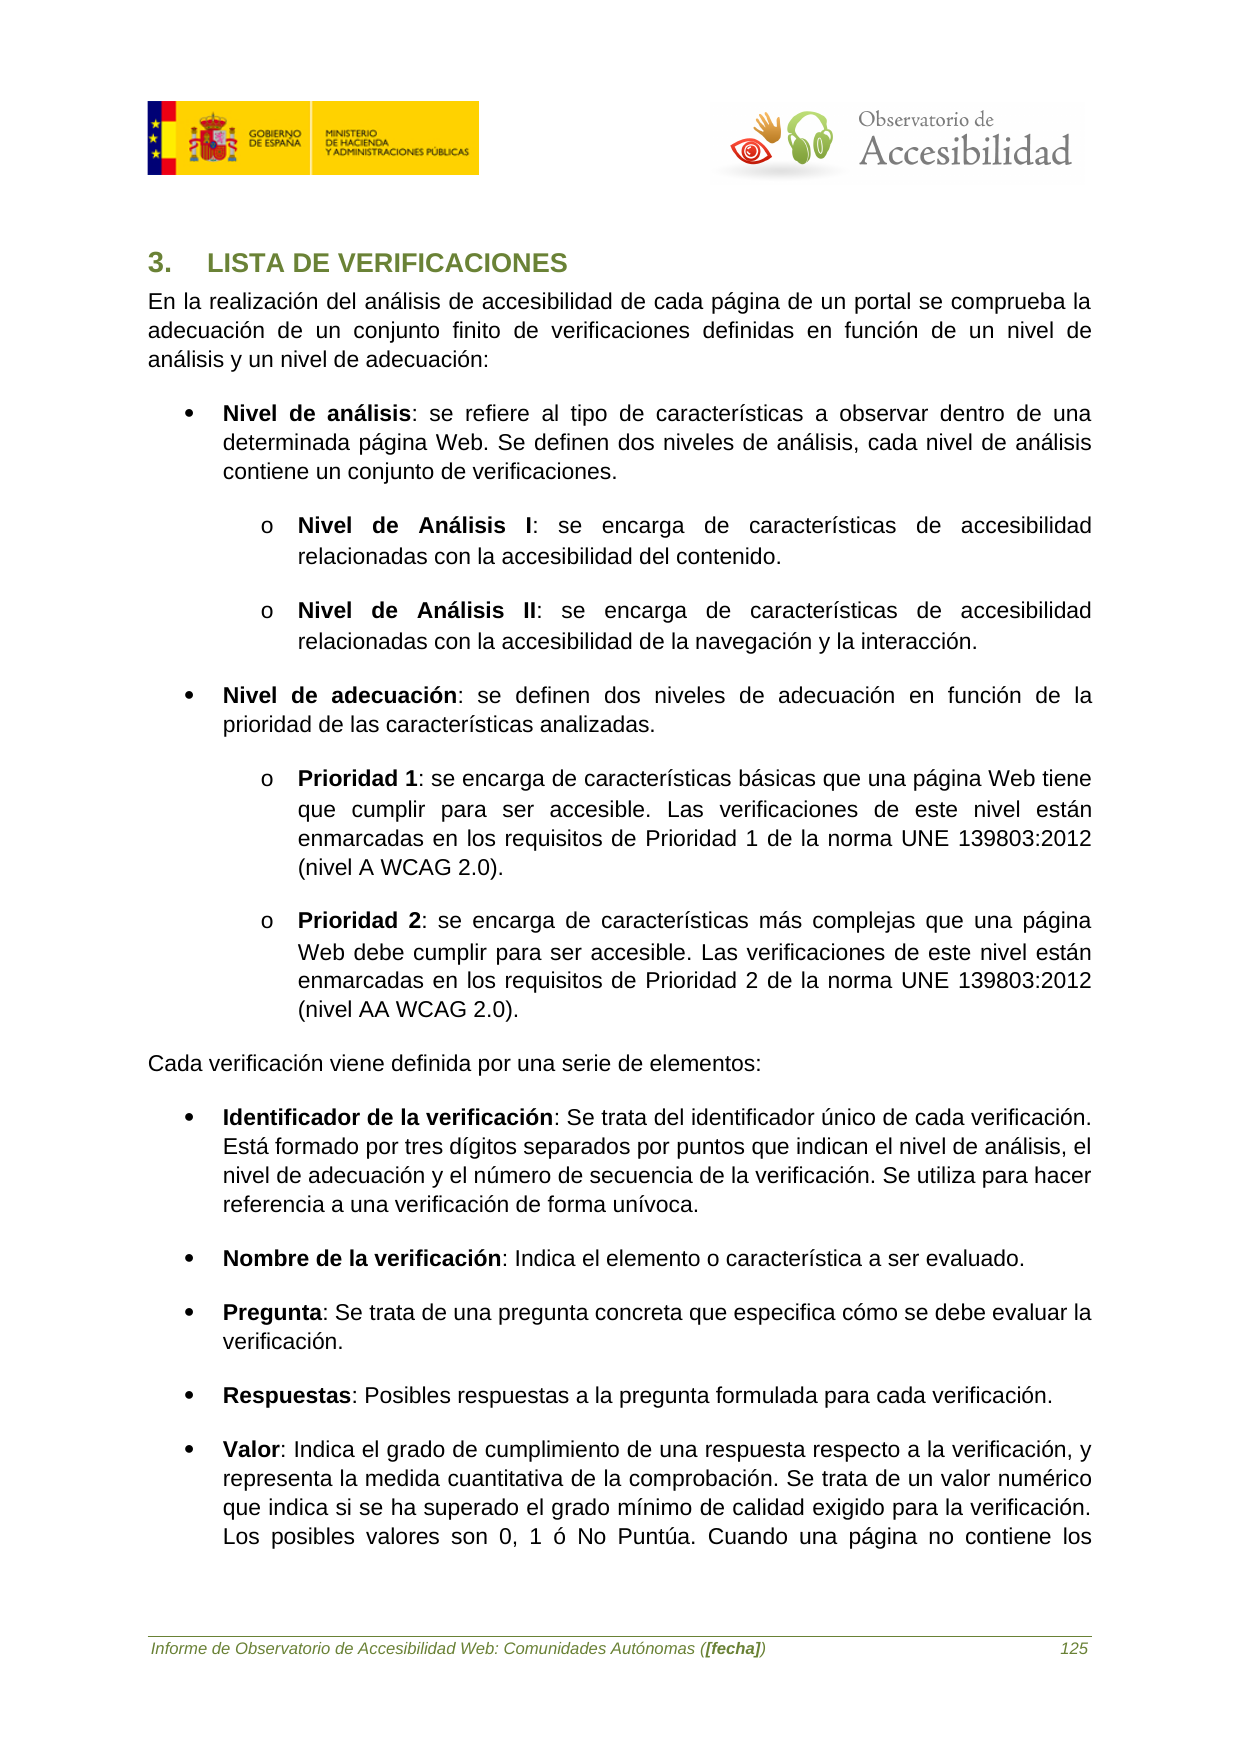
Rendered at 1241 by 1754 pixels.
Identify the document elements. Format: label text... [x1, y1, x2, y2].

picture [147, 101, 479, 175]
list Prioridad 1: se encarga de características básicas que una página Web tiene que cumplir para ser accesible. Las verificaciones de este nivel están enmarcadas en los requisitos de Prioridad 1 de la norma UNE 139803:2012 (nivel A WCAG 2.0). [260, 765, 1092, 880]
text En la realización del análisis de accesibilidad de cada página de un portal se comprueba la adecuación de un conjunto finito de verificaciones definidas en función de un nivel de análisis y un nivel de adecuación: [148, 288, 1092, 372]
list Nivel de análisis: se refiere al tipo de características a observar dentro de una determinada página Web. Se definen dos niveles de análisis, cada nivel de análisis contiene un conjunto de verificaciones. [185, 400, 1092, 484]
text Cada verificación viene definida por una serie de elementos: [148, 1050, 1092, 1077]
list Nivel de Análisis II: se encarga de características de accesibilidad relacionadas con la accesibilidad de la navegación y la interacción. [260, 597, 1092, 654]
list Respuestas: Posibles respuestas a la pregunta formulada para cada verificación. [185, 1382, 1092, 1408]
list Nombre de la verificación: Indica el elemento o característica a ser evaluado. [185, 1245, 1092, 1271]
subtitle Lista de verificaciones [148, 245, 1092, 278]
list Nivel de adecuación: se definen dos niveles de adecuación en función de la prioridad de las características analizadas. [185, 682, 1092, 737]
list Prioridad 2: se encarga de características más complejas que una página Web debe cumplir para ser accesible. Las verificaciones de este nivel están enmarcadas en los requisitos de Prioridad 2 de la norma UNE 139803:2012 (nivel AA WCAG 2.0). [260, 907, 1092, 1023]
list Pregunta: Se trata de una pregunta concreta que especifica cómo se debe evaluar la verificación. [185, 1299, 1092, 1354]
picture [710, 102, 1086, 185]
list Valor: Indica el grado de cumplimiento de una respuesta respecto a la verificación, y representa la medida cuantitativa de la comprobación. Se trata de un valor numérico que indica si se ha superado el grado mínimo de calidad exigido para la verificación. Los posibles valores son 0, 1 ó No Puntúa. Cuando una página no contiene los [185, 1436, 1092, 1549]
list Nivel de Análisis I: se encarga de características de accesibilidad relacionadas con la accesibilidad del contenido. [260, 512, 1092, 569]
list Identificador de la verificación: Se trata del identificador único de cada verificación. Está formado por tres dígitos separados por puntos que indican el nivel de análisis, el nivel de adecuación y el número de secuencia de la verificación. Se utiliza para hacer referencia a una verificación de forma unívoca. [185, 1104, 1092, 1217]
